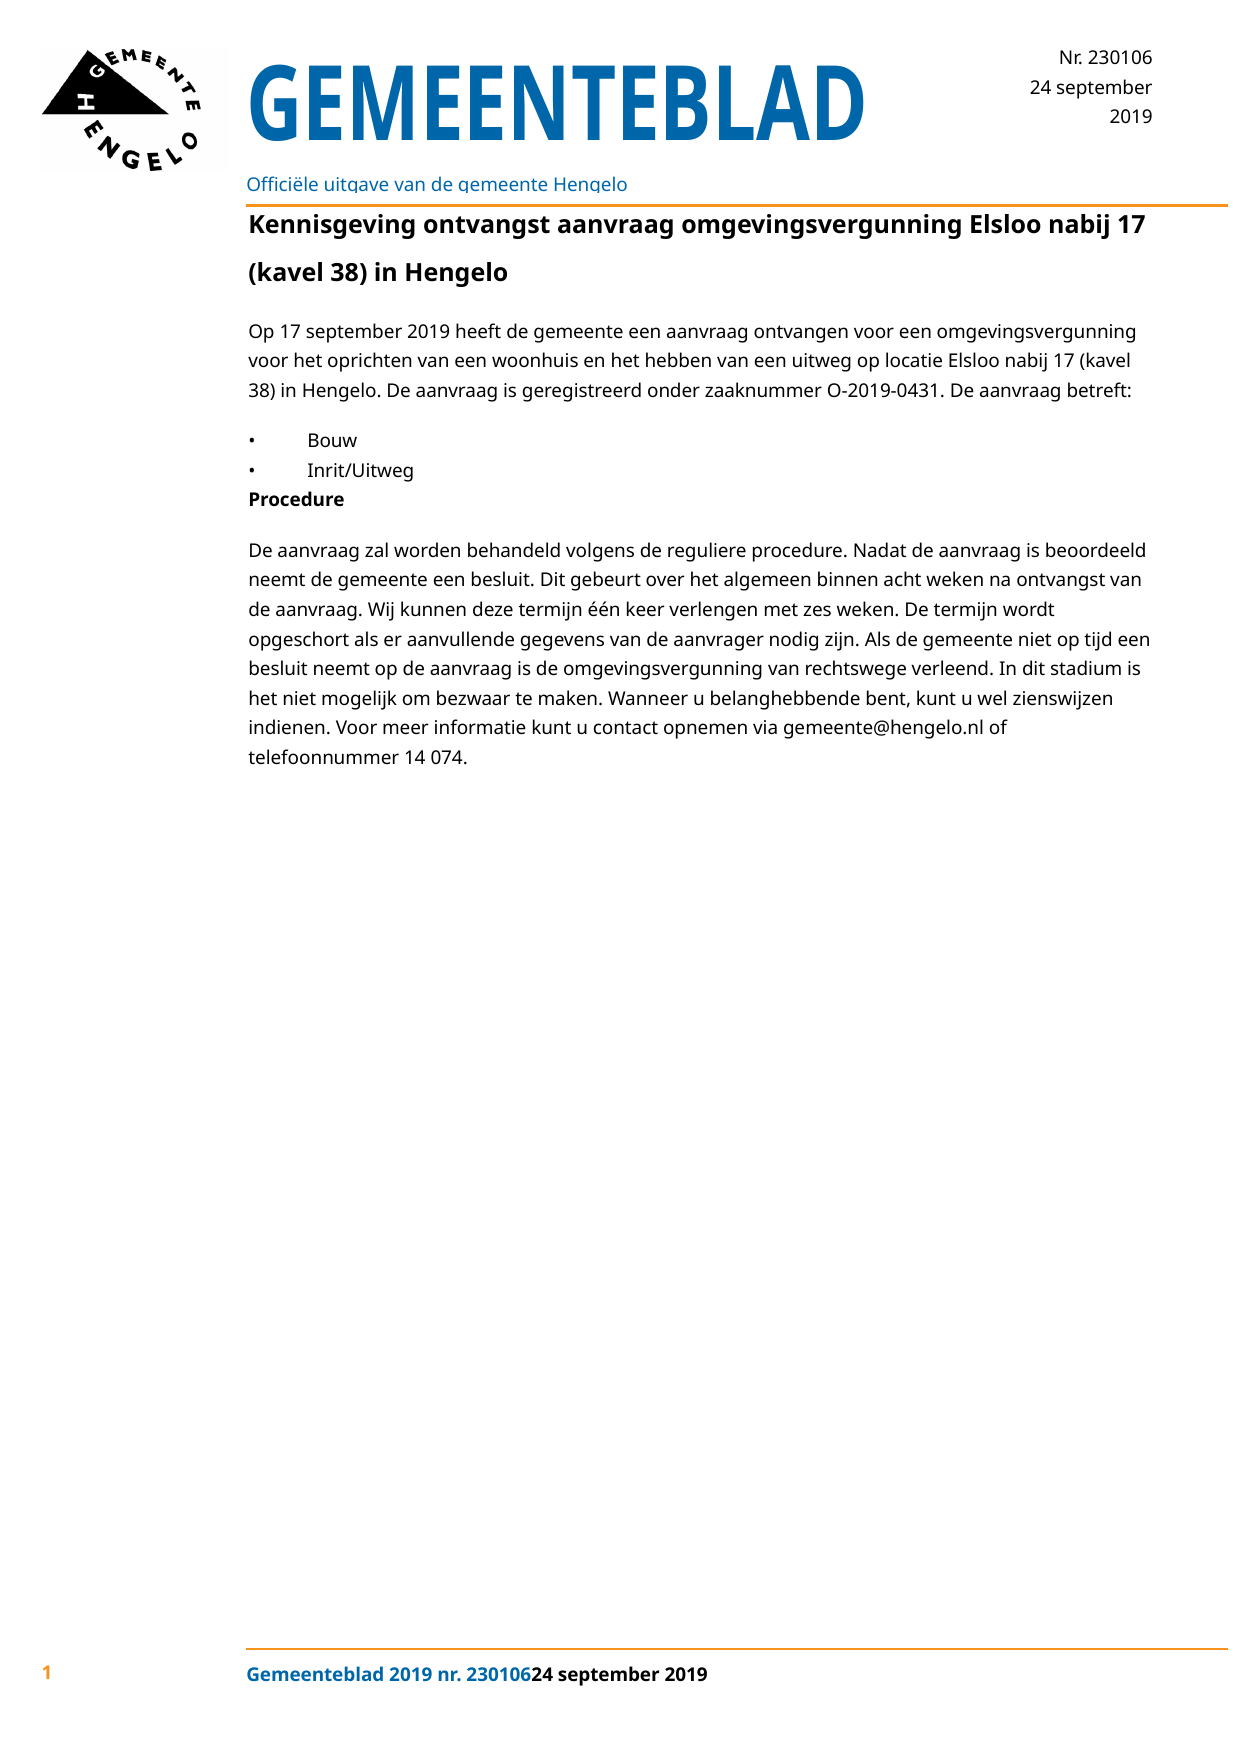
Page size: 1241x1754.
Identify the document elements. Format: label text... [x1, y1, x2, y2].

text De aanvraag zal worden behandeld volgens de reguliere procedure. Nadat de aanvraag is beoordeeld neemt de gemeente een besluit. Dit gebeurt over het algemeen binnen acht weken na ontvangst van de aanvraag. Wij kunnen deze termijn één keer verlengen met zes weken. De termijn wordt opgeschort als er aanvullende gegevens van de aanvrager nodig zijn. Als de gemeente niet op tijd een besluit neemt op de aanvraag is de omgevingsvergunning van rechtswege verleend. In dit stadium is het niet mogelijk om bezwaar te maken. Wanneer u belanghebbende bent, kunt u wel zienswijzen indienen. Voor meer informatie kunt u contact opnemen via gemeente@hengelo.nl of telefoonnummer 14 074. [248, 537, 1152, 770]
text Op 17 september 2019 heeft de gemeente een aanvraag ontvangen voor een omgevingsvergunning voor het oprichten van een woonhuis en het hebben van een uitweg op locatie Elsloo nabij 17 (kavel 38) in Hengelo. De aanvraag is geregistreerd onder zaaknummer O-2019-0431. De aanvraag betreft: [248, 318, 1152, 403]
text Kennisgeving ontvangst aanvraag omgevingsvergunning Elsloo nabij 17 (kavel 38) in Hengelo [248, 207, 1152, 288]
list Inrit/Uitweg [248, 457, 1152, 483]
list Bouw [248, 427, 1152, 453]
text Procedure [248, 487, 1152, 512]
picture [41, 47, 231, 172]
